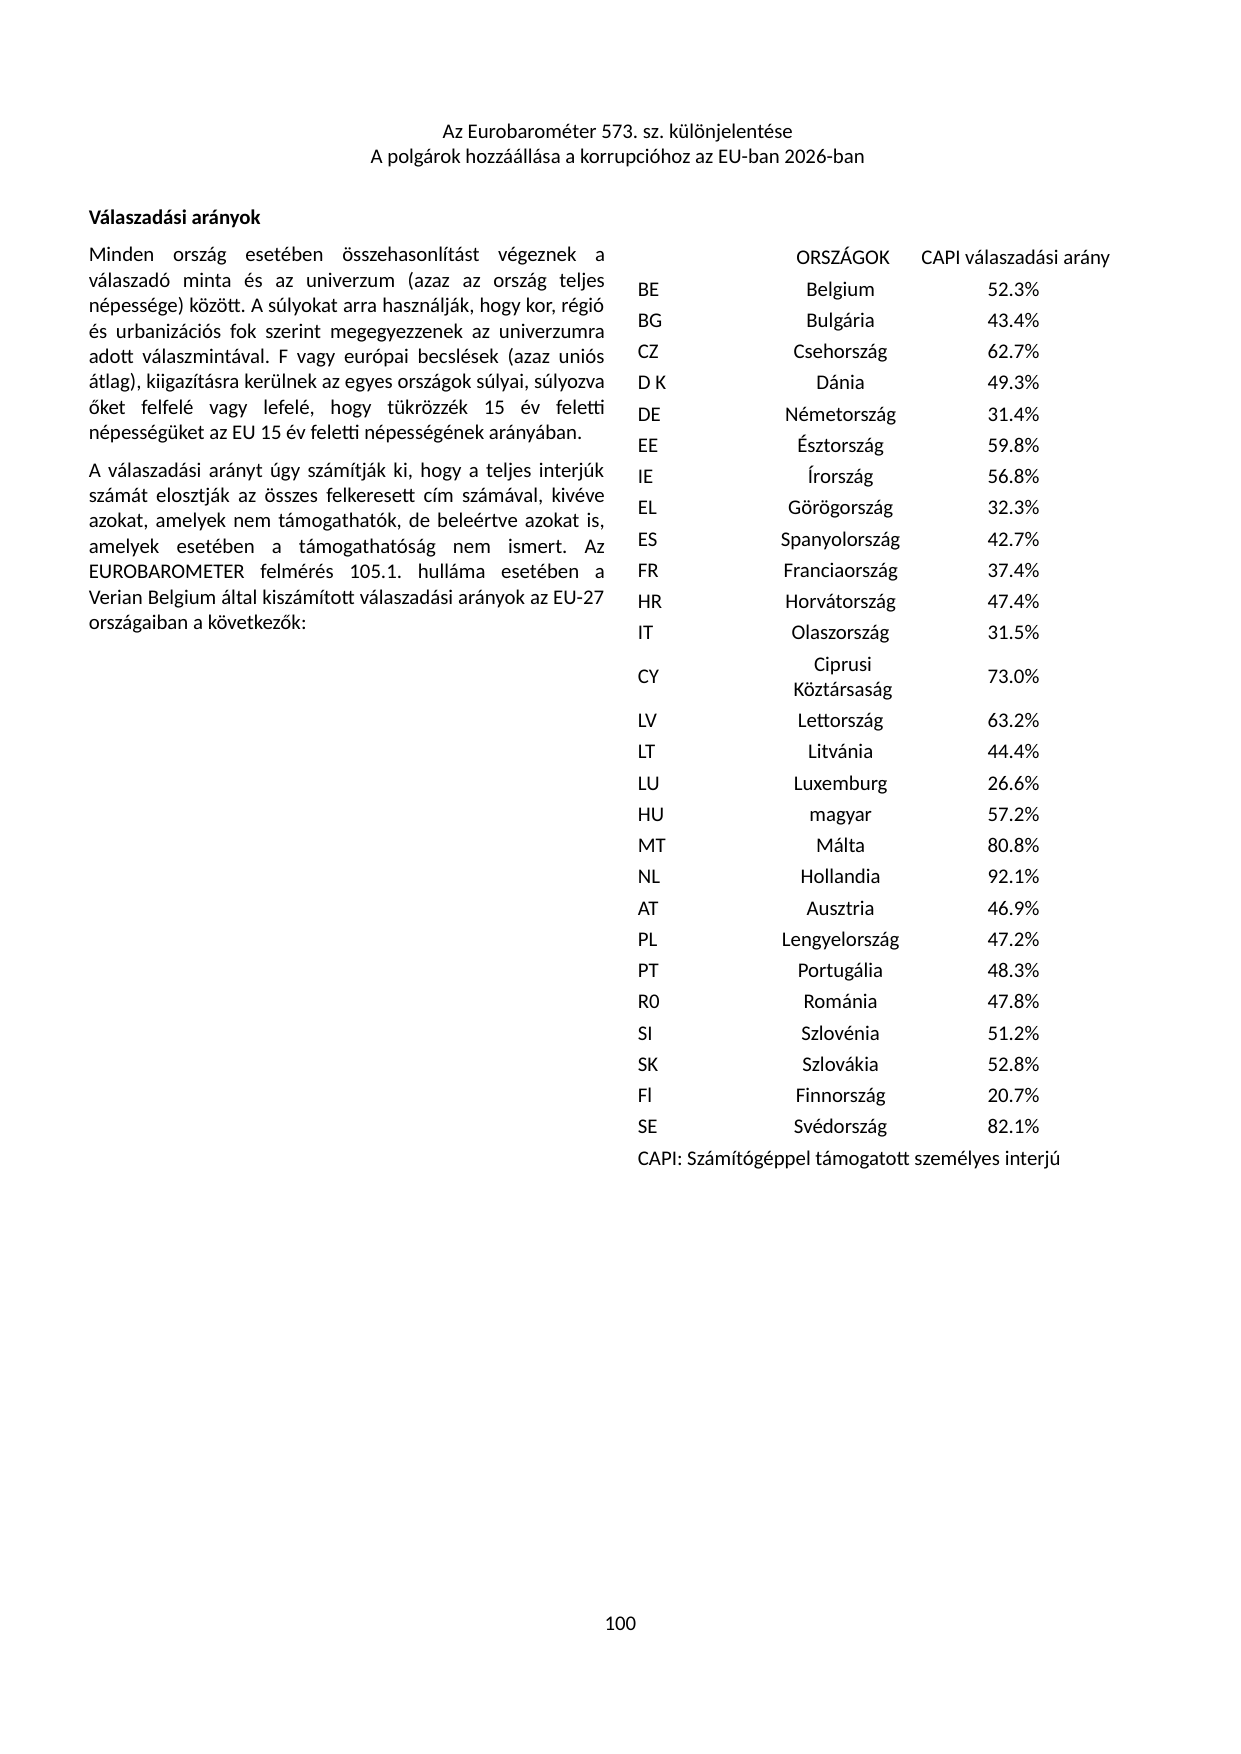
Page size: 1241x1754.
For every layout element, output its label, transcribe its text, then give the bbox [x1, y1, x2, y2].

table_cell 46.9% [912, 892, 1119, 923]
table_cell 32.3% [912, 492, 1119, 523]
table_cell Horvátország [774, 585, 912, 617]
table_cell Görögország [774, 492, 912, 523]
table_cell 80.8% [912, 830, 1119, 861]
table_cell 73.0% [912, 648, 1119, 704]
table_cell 31.4% [912, 398, 1119, 429]
table_cell 26.6% [912, 767, 1119, 798]
table_header ORSZÁGOK [774, 242, 912, 273]
table_cell D K [635, 367, 773, 398]
table_cell CZ [635, 335, 773, 367]
table_cell Svédország [774, 1111, 912, 1142]
table_cell Lettország [774, 705, 912, 736]
text Válaszadási arányok [88, 204, 605, 230]
table_cell 59.8% [912, 429, 1119, 460]
table_cell 51.2% [912, 1017, 1119, 1048]
table_cell 31.5% [912, 617, 1119, 648]
table_cell magyar [774, 798, 912, 829]
table_cell 49.3% [912, 367, 1119, 398]
table_cell Portugália [774, 955, 912, 986]
table_cell 48.3% [912, 955, 1119, 986]
table_cell 82.1% [912, 1111, 1119, 1142]
table_cell CAPI: Számítógéppel támogatott személyes interjú [635, 1142, 1119, 1173]
table_cell Németország [774, 398, 912, 429]
table_cell 52.3% [912, 273, 1119, 304]
table_cell NL [635, 861, 773, 892]
table_cell Csehország [774, 335, 912, 367]
table_cell SK [635, 1048, 773, 1079]
table_cell Lengyelország [774, 923, 912, 954]
table_cell SI [635, 1017, 773, 1048]
text Minden ország esetében összehasonlítást végeznek a válaszadó minta és az univerzum (azaz az ország teljes népessége) között. A súlyokat arra használják, hogy kor, régió és urbanizációs fok szerint megegyezzenek az univerzumra adott válaszmintával. F vagy európai becslések (azaz uniós átlag), kiigazításra kerülnek az egyes országok súlyai, súlyozva őket felfelé vagy lefelé, hogy tükrözzék 15 év feletti népességüket az EU 15 év feletti népességének arányában. [88, 242, 605, 445]
table_cell HU [635, 798, 773, 829]
table_cell Románia [774, 986, 912, 1017]
table_header CAPI válaszadási arány [912, 242, 1119, 273]
table_cell 42.7% [912, 523, 1119, 554]
table_cell Franciaország [774, 554, 912, 585]
table_cell Hollandia [774, 861, 912, 892]
table_cell Málta [774, 830, 912, 861]
text A válaszadási arányt úgy számítják ki, hogy a teljes interjúk számát elosztják az összes felkeresett cím számával, kivéve azokat, amelyek nem támogathatók, de beleértve azokat is, amelyek esetében a támogathatóság nem ismert. Az EUROBAROMETER felmérés 105.1. hulláma esetében a Verian Belgium által kiszámított válaszadási arányok az EU-27 országaiban a következők: [88, 457, 605, 635]
table_cell LT [635, 736, 773, 767]
table_cell 47.2% [912, 923, 1119, 954]
table_cell Spanyolország [774, 523, 912, 554]
table_cell FR [635, 554, 773, 585]
table_cell Bulgária [774, 304, 912, 335]
table_cell ES [635, 523, 773, 554]
table_cell MT [635, 830, 773, 861]
table_cell 63.2% [912, 705, 1119, 736]
table_cell Ciprusi Köztársaság [774, 648, 912, 704]
table_cell 57.2% [912, 798, 1119, 829]
table_cell HR [635, 585, 773, 617]
table_cell Írország [774, 460, 912, 492]
table_cell Fl [635, 1080, 773, 1111]
table_cell AT [635, 892, 773, 923]
table_cell LU [635, 767, 773, 798]
table_cell R0 [635, 986, 773, 1017]
table_cell 44.4% [912, 736, 1119, 767]
table_cell PL [635, 923, 773, 954]
table_cell Szlovákia [774, 1048, 912, 1079]
table_cell Litvánia [774, 736, 912, 767]
table_cell 52.8% [912, 1048, 1119, 1079]
table_cell 47.4% [912, 585, 1119, 617]
table_cell SE [635, 1111, 773, 1142]
table_cell DE [635, 398, 773, 429]
table_cell 37.4% [912, 554, 1119, 585]
table_cell CY [635, 648, 773, 704]
table_cell EL [635, 492, 773, 523]
table_cell 62.7% [912, 335, 1119, 367]
table_cell Ausztria [774, 892, 912, 923]
table_cell 92.1% [912, 861, 1119, 892]
table_cell Luxemburg [774, 767, 912, 798]
table_cell LV [635, 705, 773, 736]
table_cell BE [635, 273, 773, 304]
table_cell Szlovénia [774, 1017, 912, 1048]
table_cell PT [635, 955, 773, 986]
table_cell Belgium [774, 273, 912, 304]
table_cell EE [635, 429, 773, 460]
table_cell 47.8% [912, 986, 1119, 1017]
table_cell IT [635, 617, 773, 648]
table_cell Észtország [774, 429, 912, 460]
table_header [635, 242, 773, 273]
table_cell BG [635, 304, 773, 335]
table_cell 20.7% [912, 1080, 1119, 1111]
table_cell Olaszország [774, 617, 912, 648]
table_cell 43.4% [912, 304, 1119, 335]
table_cell Finnország [774, 1080, 912, 1111]
table_cell Dánia [774, 367, 912, 398]
table_cell 56.8% [912, 460, 1119, 492]
table_cell IE [635, 460, 773, 492]
